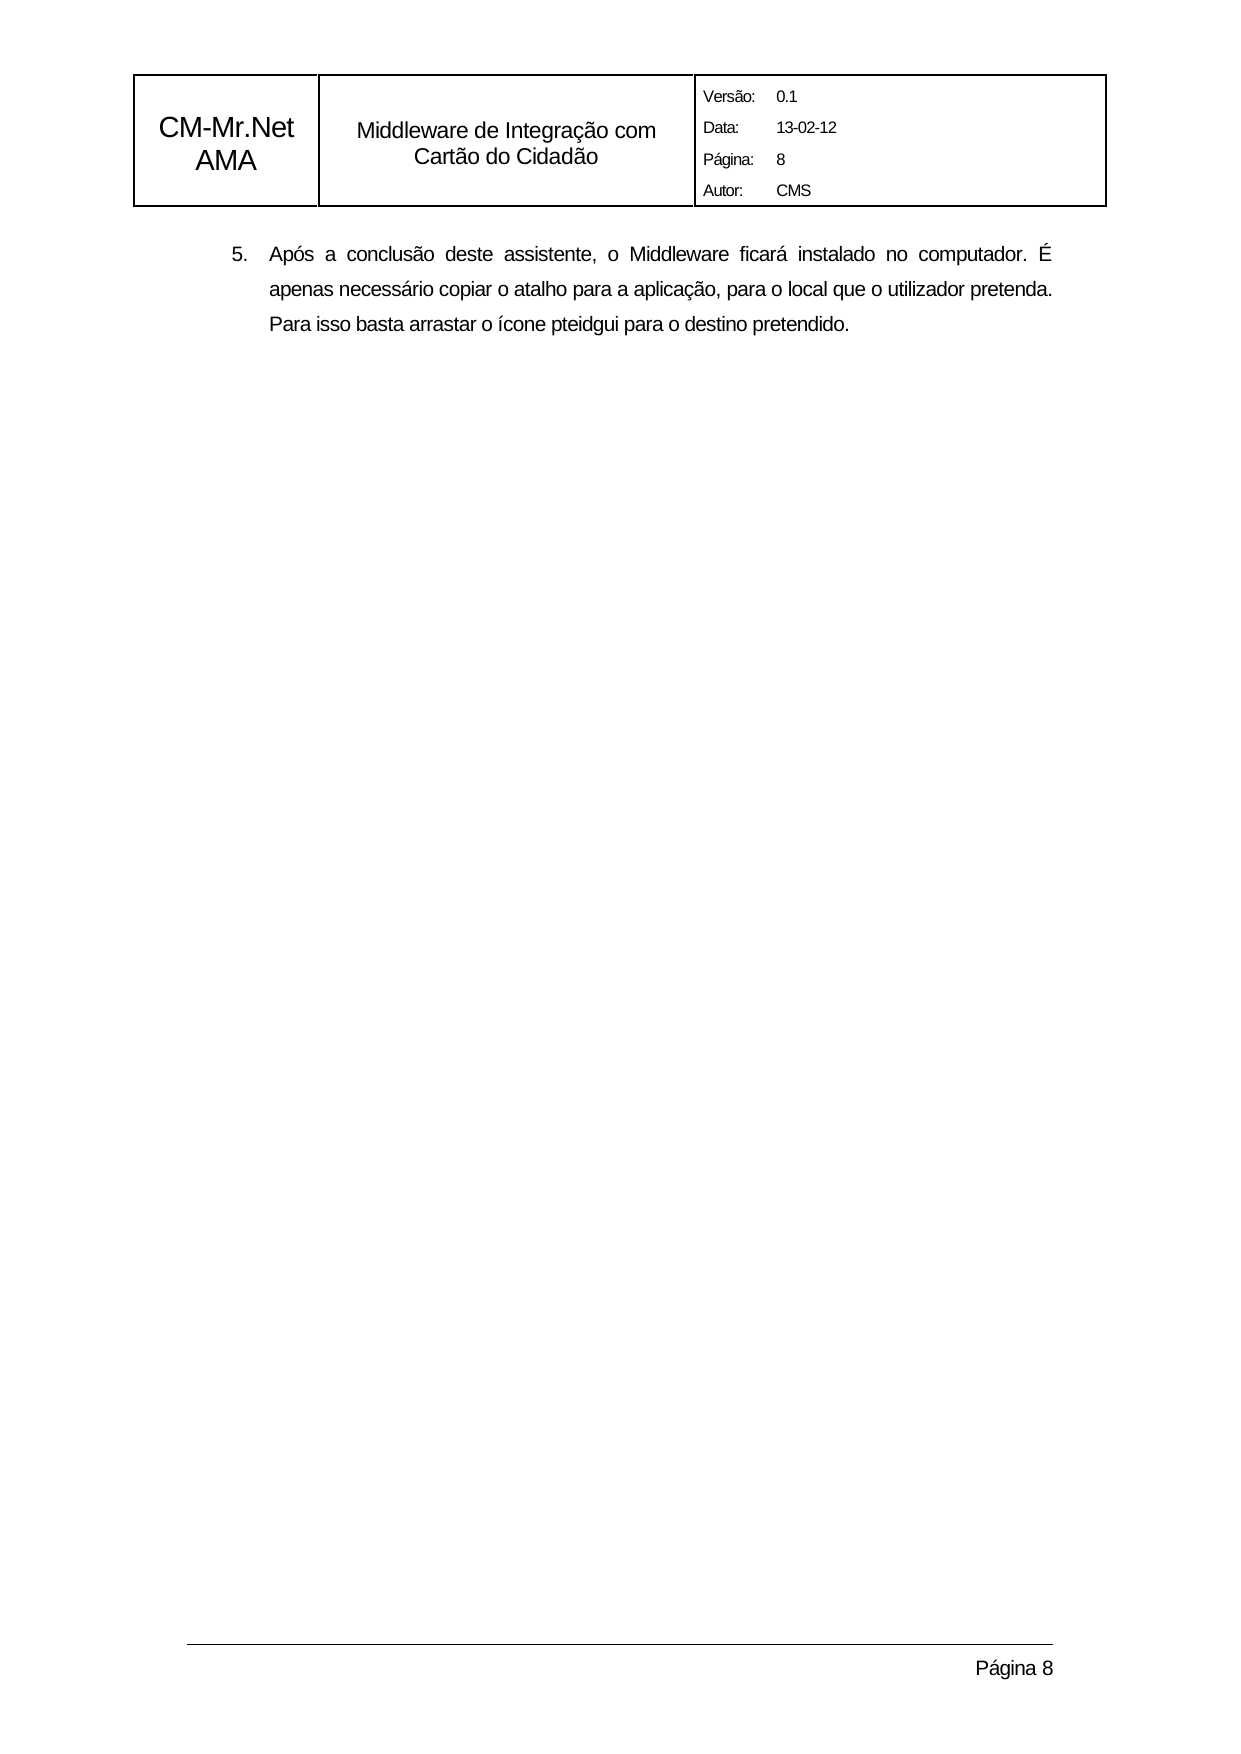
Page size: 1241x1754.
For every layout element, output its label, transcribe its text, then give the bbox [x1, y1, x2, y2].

list Após a conclusão deste assistente, o Middleware ficará instalado no computador. É apenas necessário copiar o atalho para a aplicação, para o local que o utilizador pretenda. Para isso basta arrastar o ícone pteidgui para o destino pretendido. [231, 242, 1053, 336]
